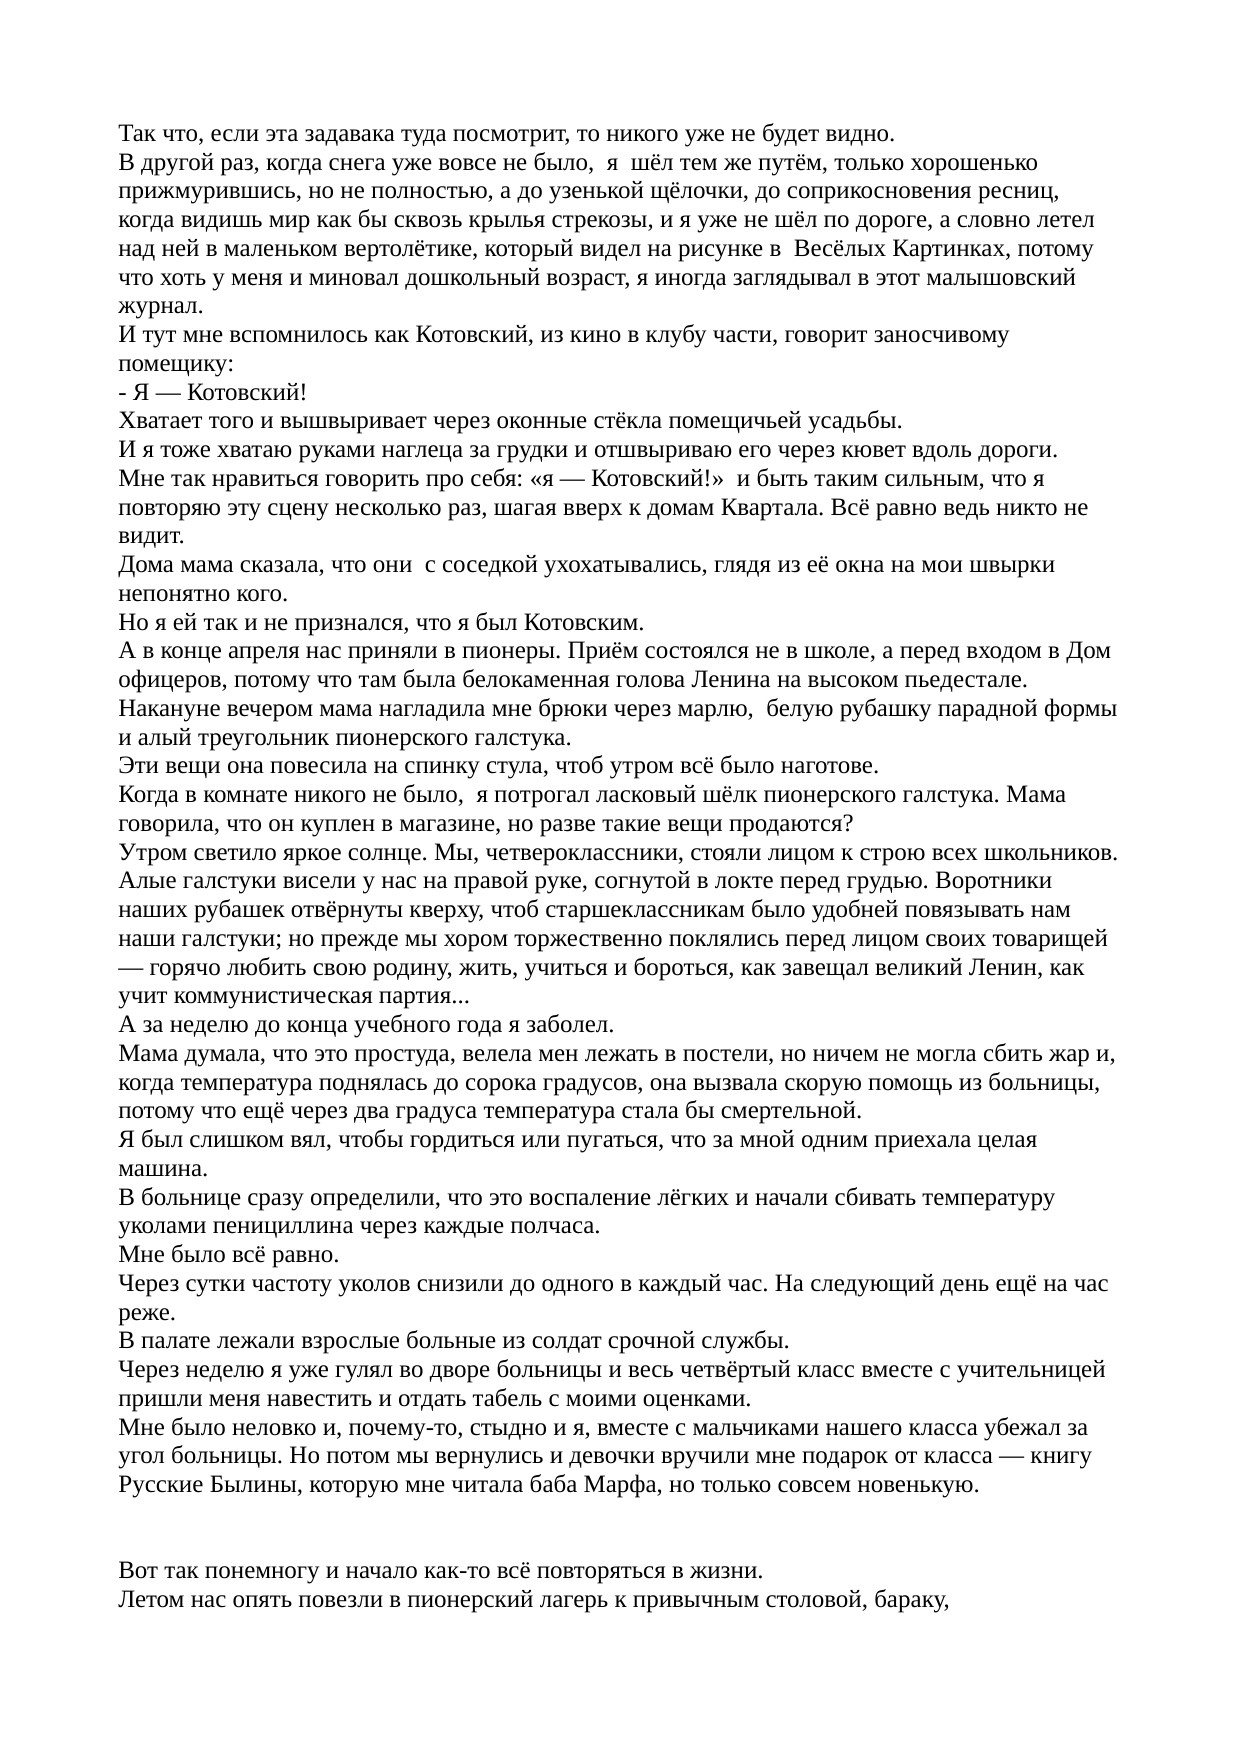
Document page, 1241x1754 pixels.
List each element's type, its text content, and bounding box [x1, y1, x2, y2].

text Я был слишком вял, чтобы гордиться или пугаться, что за мной одним приехала целая машина. [118, 1124, 1122, 1182]
text Когда в комнате никого не было, я потрогал ласковый шёлк пионерского галстука. Мама говорила, что он куплен в магазине, но разве такие вещи продаются? [118, 779, 1122, 837]
text Вот так понемногу и начало как-то всё повторяться в жизни. [118, 1556, 1122, 1584]
text Накануне вечером мама нагладила мне брюки через марлю, белую рубашку парадной формы и алый треугольник пионерского галстука. [118, 693, 1122, 751]
text В больнице сразу определили, что это воспаление лёгких и начали сбивать температуру уколами пенициллина через каждые полчаса. [118, 1182, 1122, 1239]
text Утром светило яркое солнце. Мы, четвероклассники, стояли лицом к строю всех школьников. [118, 837, 1122, 866]
text Мне так нравиться говорить про себя: «я — Котовский!» и быть таким сильным, что я повторяю эту сцену несколько раз, шагая вверх к домам Квартала. Всё равно ведь никто не видит. [118, 463, 1122, 549]
text Мне было неловко и, почему-то, стыдно и я, вместе с мальчиками нашего класса убежал за угол больницы. Но потом мы вернулись и девочки вручили мне подарок от класса — книгу Русские Былины, которую мне читала баба Марфа, но только совсем новенькую. [118, 1412, 1122, 1498]
text Эти вещи она повесила на спинку стула, чтоб утром всё было наготове. [118, 751, 1122, 779]
text Мне было всё равно. [118, 1239, 1122, 1268]
text Летом нас опять повезли в пионерский лагерь к привычным столовой, бараку, [118, 1584, 1122, 1613]
text Но я ей так и не признался, что я был Котовским. [118, 607, 1122, 636]
text Хватает того и вышвыривает через оконные стёкла помещичьей усадьбы. [118, 406, 1122, 434]
text Через неделю я уже гулял во дворе больницы и весь четвёртый класс вместе с учительницей пришли меня навестить и отдать табель с моими оценками. [118, 1354, 1122, 1412]
text Алые галстуки висели у нас на правой руке, согнутой в локте перед грудью. Воротники наших рубашек отвёрнуты кверху, чтоб старшеклассникам было удобней повязывать нам наши галстуки; но прежде мы хором торжественно поклялись перед лицом своих товарищей — горячо любить свою родину, жить, учиться и бороться, как завещал великий Ленин, как учит коммунистическая партия... [118, 866, 1122, 1009]
text И тут мне вспомнилось как Котовский, из кино в клубу части, говорит заносчивому помещику: [118, 319, 1122, 377]
text А за неделю до конца учебного года я заболел. [118, 1009, 1122, 1038]
text И я тоже хватаю руками наглеца за грудки и отшвыриваю его через кювет вдоль дороги. [118, 434, 1122, 463]
text Дома мама сказала, что они с соседкой ухохатывались, глядя из её окна на мои швырки непонятно кого. [118, 549, 1122, 607]
text Так что, если эта задавака туда посмотрит, то никого уже не будет видно. [118, 118, 1122, 147]
text В другой раз, когда снега уже вовсе не было, я шёл тем же путём, только хорошенько прижмурившись, но не полностью, а до узенькой щёлочки, до соприкосновения ресниц, когда видишь мир как бы сквозь крылья стрекозы, и я уже не шёл по дороге, а словно летел над ней в маленьком вертолётике, который видел на рисунке в Весёлых Картинках, потому что хоть у меня и миновал дошкольный возраст, я иногда заглядывал в этот малышовский журнал. [118, 147, 1122, 319]
text А в конце апреля нас приняли в пионеры. Приём состоялся не в школе, а перед входом в Дом офицеров, потому что там была белокаменная голова Ленина на высоком пьедестале. [118, 636, 1122, 693]
text Через сутки частоту уколов снизили до одного в каждый час. На следующий день ещё на час реже. [118, 1268, 1122, 1326]
text В палате лежали взрослые больные из солдат срочной службы. [118, 1326, 1122, 1354]
text - Я — Котовский! [118, 377, 1122, 406]
text Мама думала, что это простуда, велела мен лежать в постели, но ничем не могла сбить жар и, когда температура поднялась до сорока градусов, она вызвала скорую помощь из больницы, потому что ещё через два градуса температура стала бы смертельной. [118, 1038, 1122, 1124]
